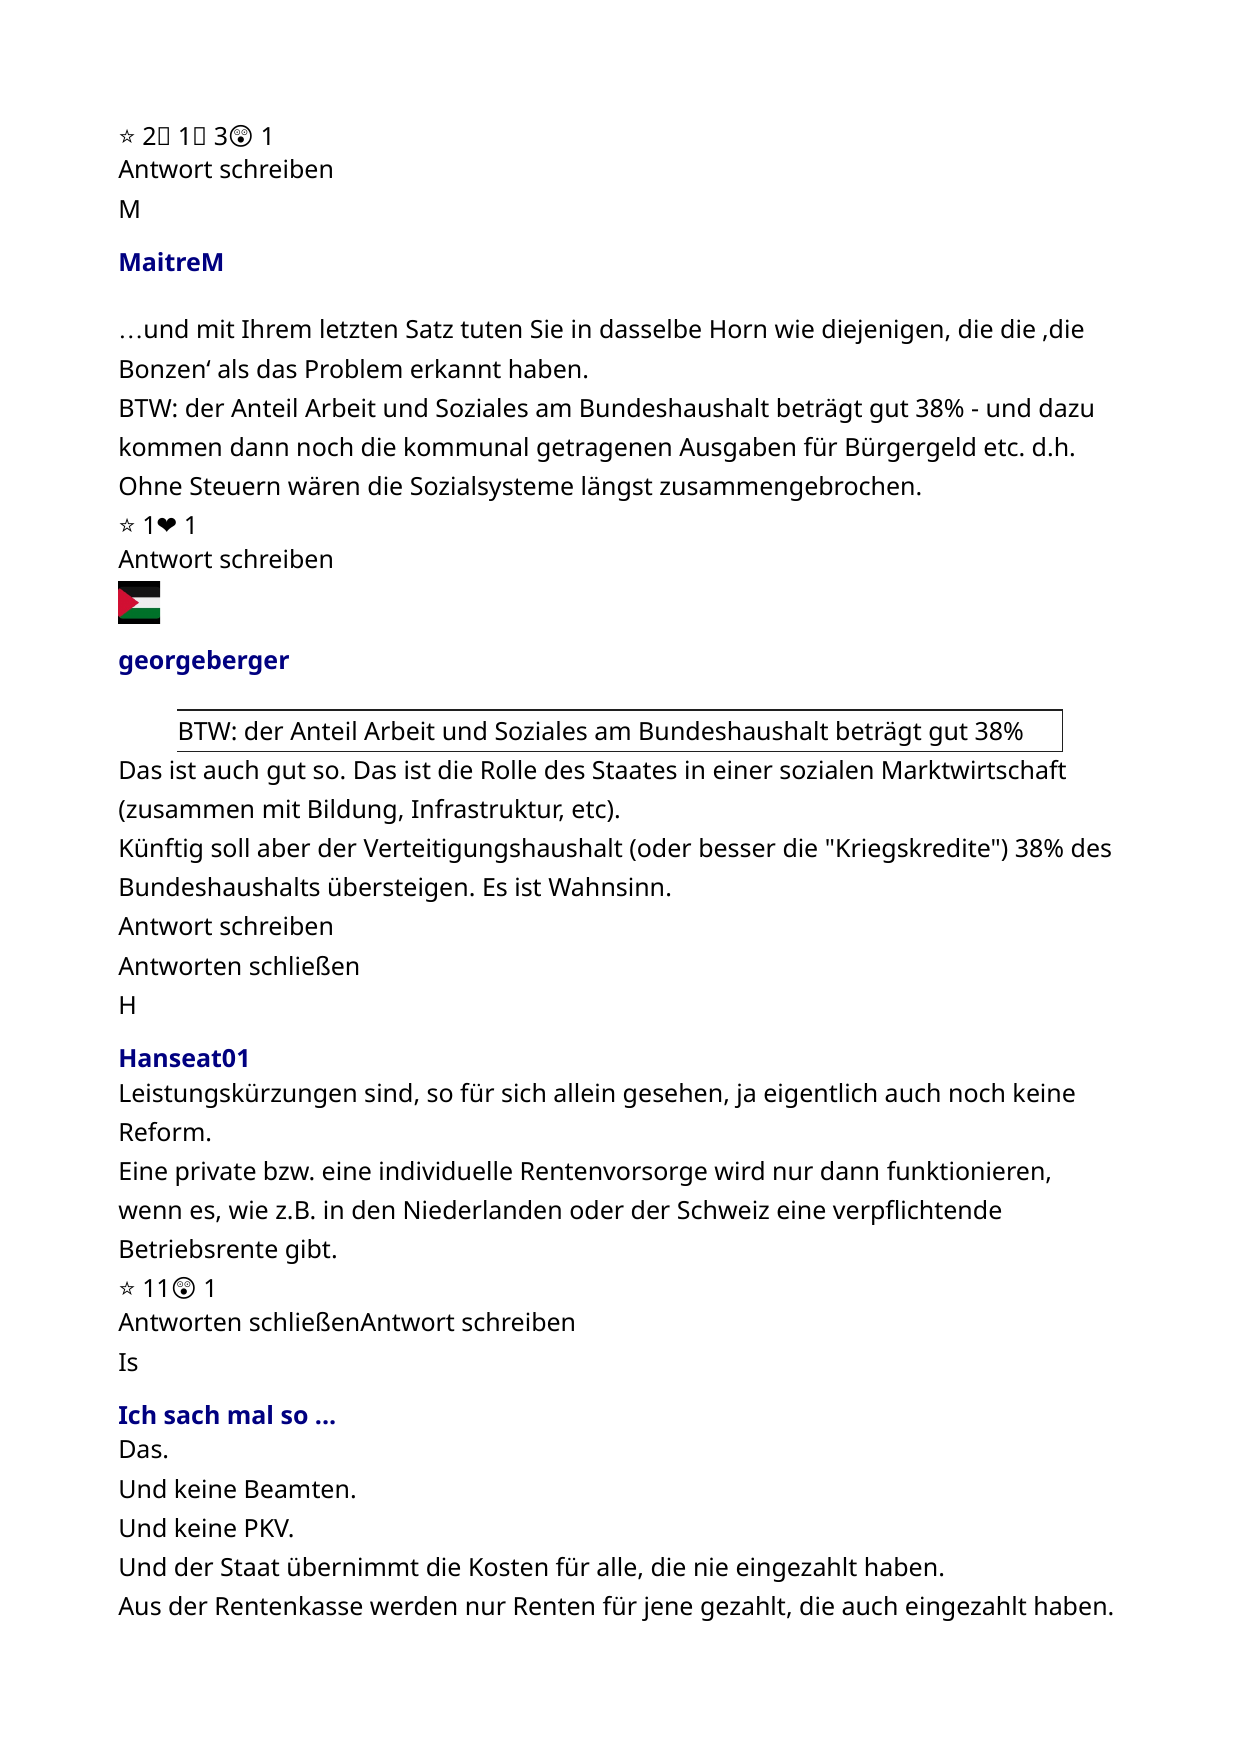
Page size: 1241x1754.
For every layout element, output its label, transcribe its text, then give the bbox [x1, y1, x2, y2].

text ⭐️ 1❤️ 1 [118, 508, 1122, 542]
text Eine private bzw. eine individuelle Rentenvorsorge wird nur dann funktionieren, wenn es, wie z.B. in den Niederlanden oder der Schweiz eine verpflichtende Betriebsrente gibt. [118, 1153, 1122, 1266]
text Und keine PKV. [118, 1510, 1122, 1544]
text ⭐️ 2🙁 1🤨 3😲 1 [118, 118, 1122, 152]
subtitle georgeberger [118, 642, 1122, 676]
subtitle MaitreM [118, 245, 1122, 279]
subtitle Hanseat01 [118, 1041, 1122, 1075]
text Antworten schließen [118, 948, 1122, 982]
text ⭐️ 11😲 1 [118, 1271, 1122, 1305]
text M [118, 191, 1122, 225]
text Künftig soll aber der Verteitigungshaushalt (oder besser die "Kriegskredite") 38% des Bundeshaushalts übersteigen. Es ist Wahnsinn. [118, 831, 1122, 904]
subtitle Ich sach mal so ... [118, 1398, 1122, 1432]
text BTW: der Anteil Arbeit und Soziales am Bundeshaushalt beträgt gut 38% - und dazu kommen dann noch die kommunal getragenen Ausgaben für Bürgergeld etc. d.h. Ohne Steuern wären die Sozialsysteme längst zusammengebrochen. [118, 391, 1122, 503]
text Leistungskürzungen sind, so für sich allein gesehen, ja eigentlich auch noch keine Reform. [118, 1075, 1122, 1148]
picture [118, 581, 161, 624]
text Aus der Rentenkasse werden nur Renten für jene gezahlt, die auch eingezahlt haben. [118, 1589, 1122, 1623]
text Antworten schließenAntwort schreiben [118, 1305, 1122, 1339]
text Und keine Beamten. [118, 1471, 1122, 1505]
text Antwort schreiben [118, 909, 1122, 943]
text Is [118, 1344, 1122, 1378]
text …und mit Ihrem letzten Satz tuten Sie in dasselbe Horn wie diejenigen, die die ‚die Bonzen‘ als das Problem erkannt haben. [118, 312, 1122, 385]
text Antwort schreiben [118, 152, 1122, 186]
text Das ist auch gut so. Das ist die Rolle des Staates in einer sozialen Marktwirtschaft (zusammen mit Bildung, Infrastruktur, etc). [118, 752, 1122, 826]
text BTW: der Anteil Arbeit und Soziales am Bundeshaushalt beträgt gut 38% [177, 711, 1062, 751]
text Und der Staat übernimmt die Kosten für alle, die nie eingezahlt haben. [118, 1549, 1122, 1584]
text H [118, 987, 1122, 1021]
text Das. [118, 1432, 1122, 1466]
text Antwort schreiben [118, 542, 1122, 576]
